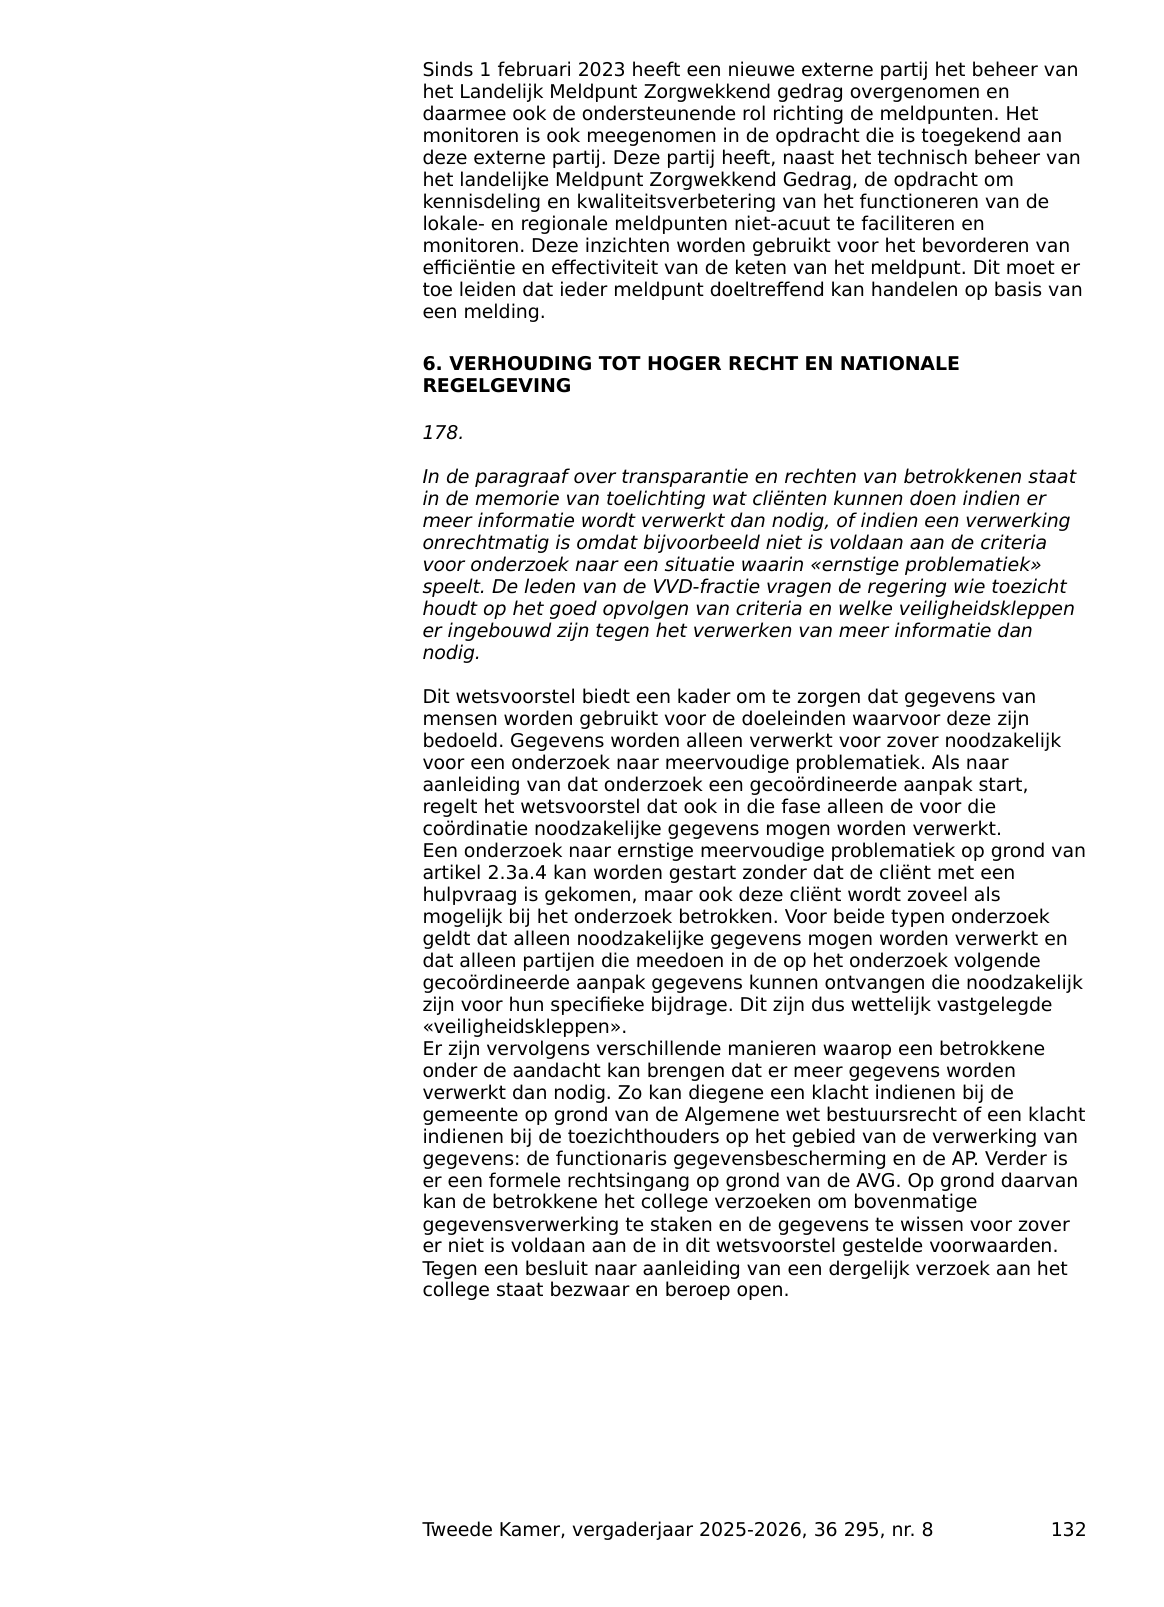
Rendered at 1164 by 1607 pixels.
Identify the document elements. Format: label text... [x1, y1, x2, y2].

text Een onderzoek naar ernstige meervoudige problematiek op grond van artikel 2.3a.4 kan worden gestart zonder dat de cliënt met een hulpvraag is gekomen, maar ook deze cliënt wordt zoveel als mogelijk bij het onderzoek betrokken. Voor beide typen onderzoek geldt dat alleen noodzakelijke gegevens mogen worden verwerkt en dat alleen partijen die meedoen in de op het onderzoek volgende gecoördineerde aanpak gegevens kunnen ontvangen die noodzakelijk zijn voor hun specifieke bijdrage. Dit zijn dus wettelijk vastgelegde «veiligheidskleppen». [422, 840, 1087, 1038]
text Sinds 1 februari 2023 heeft een nieuwe externe partij het beheer van het Landelijk Meldpunt Zorgwekkend gedrag overgenomen en daarmee ook de ondersteunende rol richting de meldpunten. Het monitoren is ook meegenomen in de opdracht die is toegekend aan deze externe partij. Deze partij heeft, naast het technisch beheer van het landelijke Meldpunt Zorgwekkend Gedrag, de opdracht om kennisdeling en kwaliteitsverbetering van het functioneren van de lokale- en regionale meldpunten niet-acuut te faciliteren en monitoren. Deze inzichten worden gebruikt voor het bevorderen van efficiëntie en effectiviteit van de keten van het meldpunt. Dit moet er toe leiden dat ieder meldpunt doeltreffend kan handelen op basis van een melding. [422, 59, 1087, 323]
text Dit wetsvoorstel biedt een kader om te zorgen dat gegevens van mensen worden gebruikt voor de doeleinden waarvoor deze zijn bedoeld. Gegevens worden alleen verwerkt voor zover noodzakelijk voor een onderzoek naar meervoudige problematiek. Als naar aanleiding van dat onderzoek een gecoördineerde aanpak start, regelt het wetsvoorstel dat ook in die fase alleen de voor die coördinatie noodzakelijke gegevens mogen worden verwerkt. [422, 686, 1087, 840]
text Er zijn vervolgens verschillende manieren waarop een betrokkene onder de aandacht kan brengen dat er meer gegevens worden verwerkt dan nodig. Zo kan diegene een klacht indienen bij de gemeente op grond van de Algemene wet bestuursrecht of een klacht indienen bij de toezichthouders op het gebied van de verwerking van gegevens: de functionaris gegevensbescherming en de AP. Verder is er een formele rechtsingang op grond van de AVG. Op grond daarvan kan de betrokkene het college verzoeken om bovenmatige gegevensverwerking te staken en de gegevens te wissen voor zover er niet is voldaan aan de in dit wetsvoorstel gestelde voorwaarden. Tegen een besluit naar aanleiding van een dergelijk verzoek aan het college staat bezwaar en beroep open. [422, 1038, 1087, 1301]
subtitle 6. VERHOUDING TOT HOGER RECHT EN NATIONALE REGELGEVING [422, 353, 1087, 397]
text In de paragraaf over transparantie en rechten van betrokkenen staat in de memorie van toelichting wat cliënten kunnen doen indien er meer informatie wordt verwerkt dan nodig, of indien een verwerking onrechtmatig is omdat bijvoorbeeld niet is voldaan aan de criteria voor onderzoek naar een situatie waarin «ernstige problematiek» speelt. De leden van de VVD-fractie vragen de regering wie toezicht houdt op het goed opvolgen van criteria en welke veiligheidskleppen er ingebouwd zijn tegen het verwerken van meer informatie dan nodig. [422, 466, 1087, 664]
subtitle 178. [422, 422, 1087, 444]
